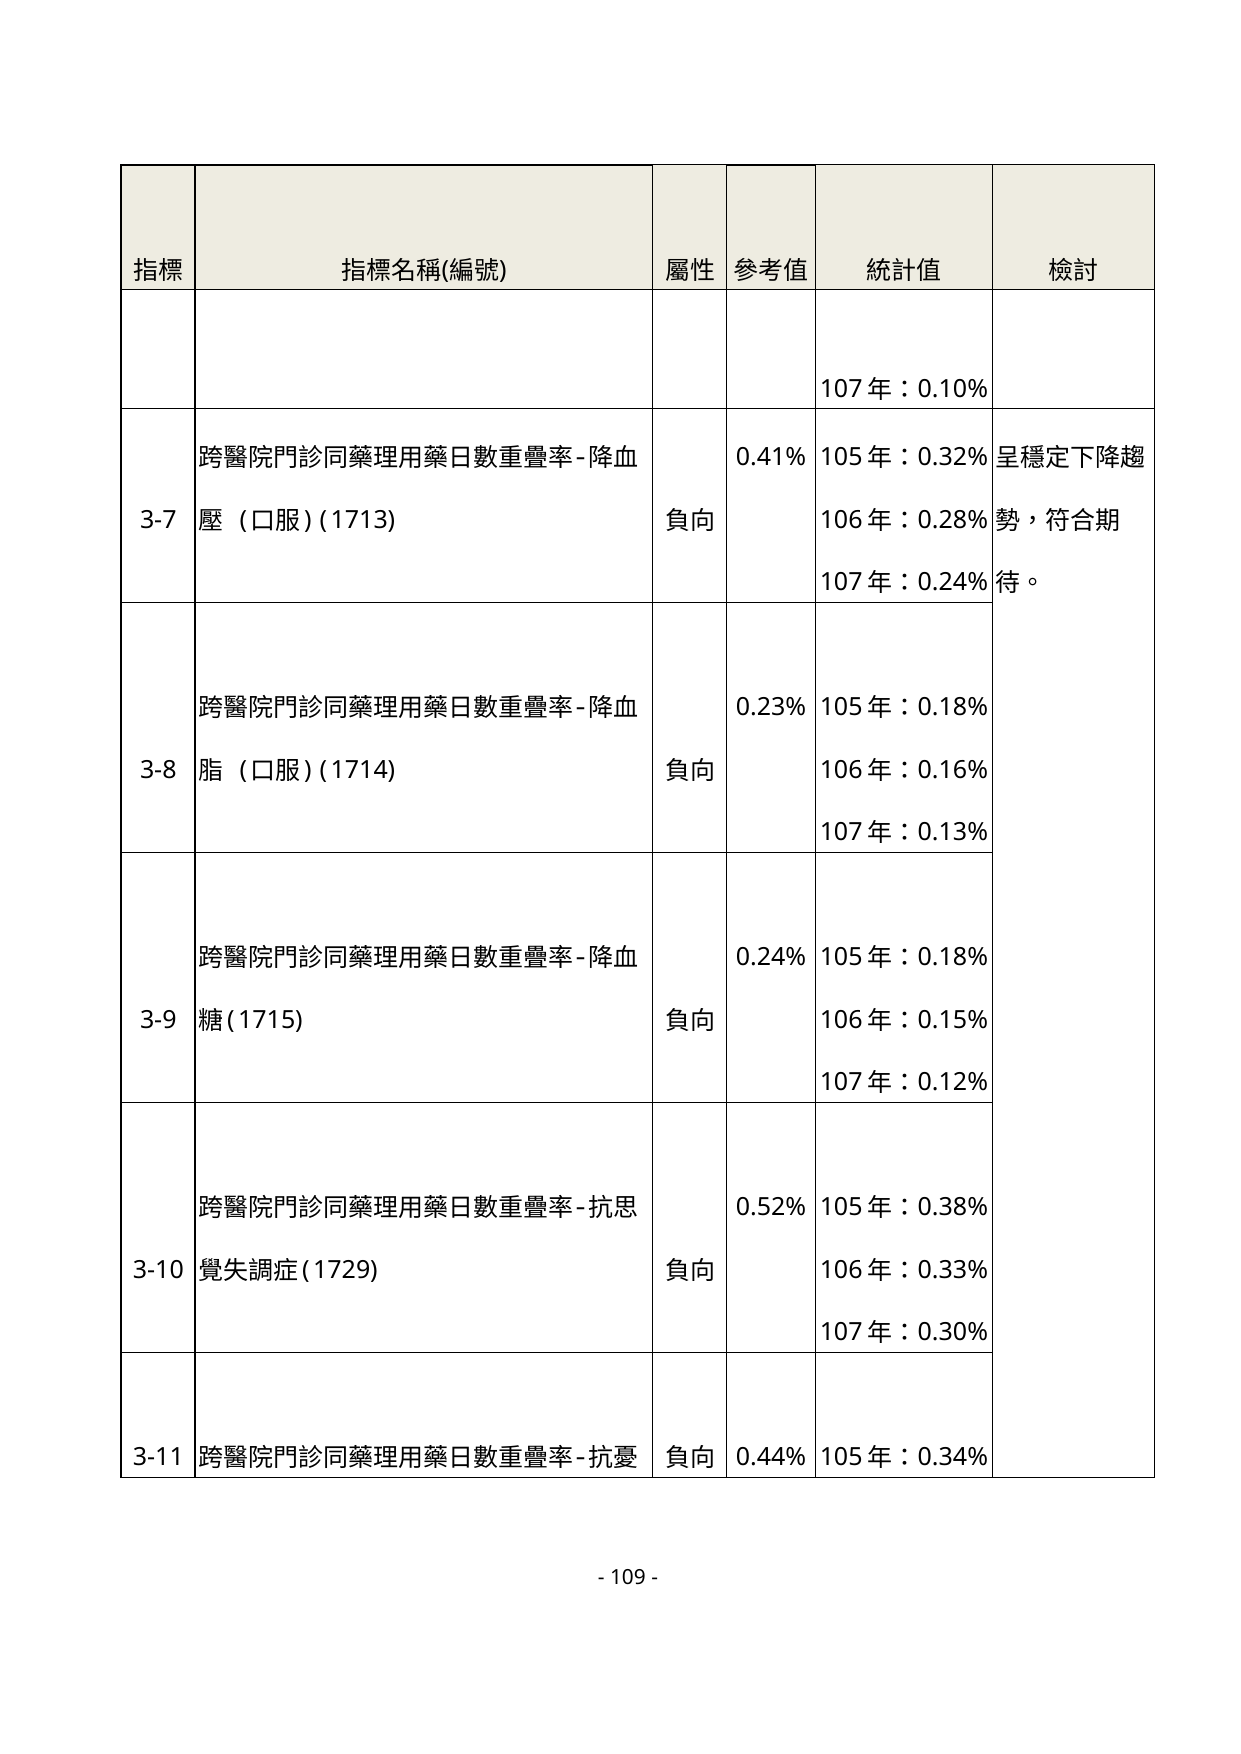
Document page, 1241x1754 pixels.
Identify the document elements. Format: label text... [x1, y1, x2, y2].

table_cell [653, 290, 726, 408]
table_cell 跨醫院門診同藥理用藥日數重疊率-抗憂 [196, 1353, 652, 1477]
table_cell 跨醫院門診同藥理用藥日數重疊率-降血糖(1715) [196, 853, 652, 1102]
table_cell 負向 [653, 1103, 726, 1352]
table_cell 跨醫院門診同藥理用藥日數重疊率-抗思覺失調症(1729) [196, 1103, 652, 1352]
table_cell 105年：0.18% 106年：0.15% 107年：0.12% [816, 853, 992, 1102]
table_cell 3-11 [122, 1353, 194, 1477]
table_cell [993, 290, 1154, 408]
table_cell 3-9 [122, 853, 194, 1102]
table_cell 0.44% [727, 1353, 815, 1477]
table_cell 107年：0.10% [816, 290, 992, 408]
table_cell 負向 [653, 853, 726, 1102]
table_header 參考值 [727, 166, 815, 289]
table_cell [727, 290, 815, 408]
table_cell 呈穩定下降趨勢，符合期待。 [993, 409, 1154, 1477]
table_cell 0.52% [727, 1103, 815, 1352]
table_cell 105年：0.32% 106年：0.28% 107年：0.24% [816, 409, 992, 602]
table_header 統計值 [816, 165, 992, 289]
table_cell 0.24% [727, 853, 815, 1102]
table_header 指標名稱(編號) [196, 166, 652, 289]
table_header 指標 [122, 166, 194, 289]
table_cell 0.41% [727, 409, 815, 602]
table_cell 3-7 [122, 409, 194, 602]
table_cell 3-10 [122, 1103, 194, 1352]
table_cell 0.23% [727, 603, 815, 852]
table_cell [196, 290, 652, 408]
table_cell 105年：0.34% [816, 1353, 992, 1477]
table_cell 3-8 [122, 603, 194, 852]
table_cell 105年：0.18% 106年：0.16% 107年：0.13% [816, 603, 992, 852]
table_header 檢討 [993, 165, 1154, 289]
table_cell 105年：0.38% 106年：0.33% 107年：0.30% [816, 1103, 992, 1352]
table_header 屬性 [653, 165, 726, 289]
table_cell 負向 [653, 603, 726, 852]
table_cell 跨醫院門診同藥理用藥日數重疊率-降血脂 (口服)(1714) [196, 603, 652, 852]
table_cell 跨醫院門診同藥理用藥日數重疊率-降血壓 (口服)(1713) [196, 409, 652, 602]
table_cell 負向 [653, 409, 726, 602]
table_cell 負向 [653, 1353, 726, 1477]
table_cell [122, 290, 194, 408]
